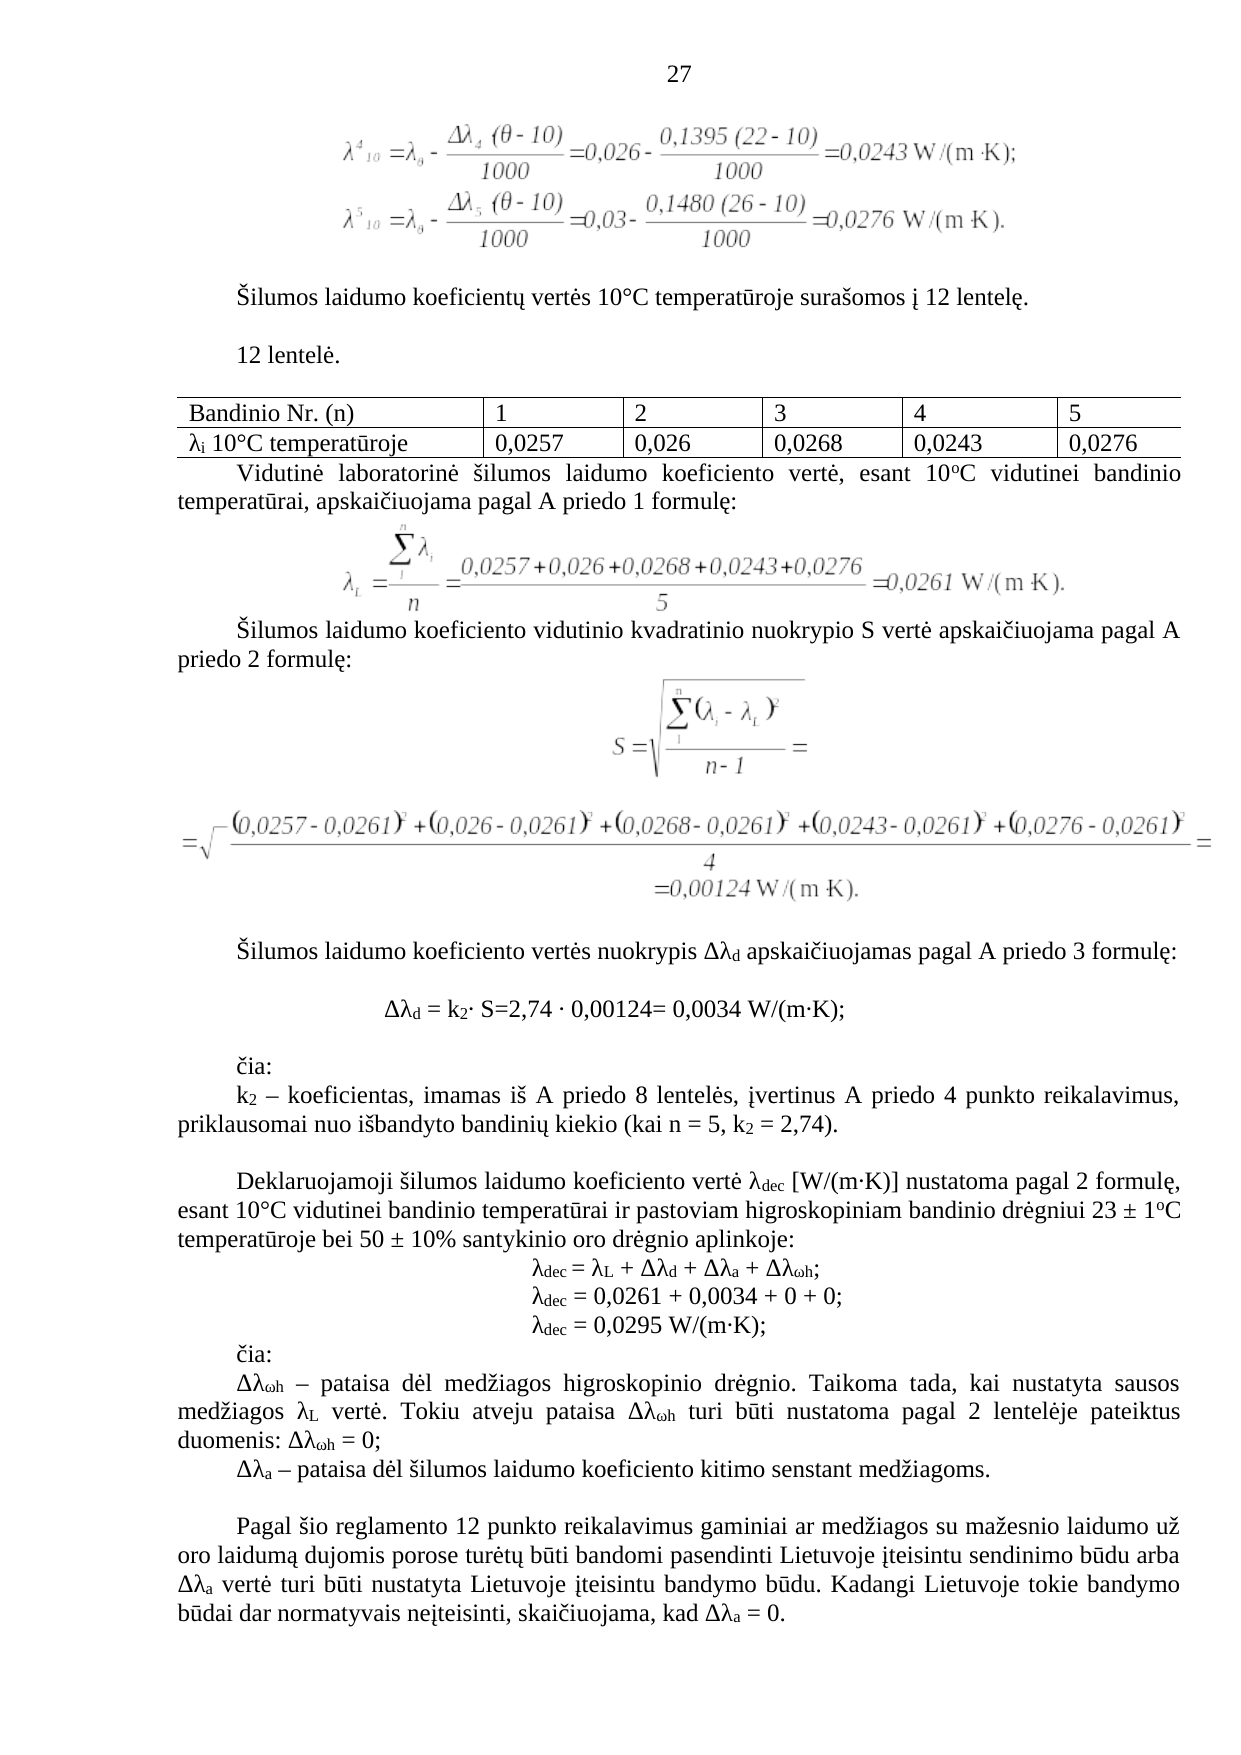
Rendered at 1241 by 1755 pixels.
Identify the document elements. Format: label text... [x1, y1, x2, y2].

table_cell 0,0268 [763, 428, 902, 457]
text 12 lentelė. [177, 340, 1181, 369]
text Deklaruojamoji šilumos laidumo koeficiento vertė λdec [W/(m∙K)] nustatoma pagal 2 formulę, esant 10°C vidutinei bandinio temperatūrai ir pastoviam higroskopiniam bandinio drėgniui 23 ± 1oC temperatūroje bei 50 ± 10% santykinio oro drėgnio aplinkoje: [177, 1166, 1181, 1253]
table_header 1 [484, 398, 623, 427]
table_header 3 [763, 398, 902, 427]
table_header 5 [1058, 398, 1181, 427]
text Šilumos laidumo koeficiento vidutinio kvadratinio nuokrypio S vertė apskaičiuojama pagal A priedo 2 formulę: [177, 616, 1181, 673]
table_header 4 [903, 398, 1057, 427]
text čia: [177, 1051, 1181, 1080]
text Šilumos laidumo koeficiento vertės nuokrypis Δλd apskaičiuojamas pagal A priedo 3 formulę: [177, 936, 1181, 965]
text Vidutinė laboratorinė šilumos laidumo koeficiento vertė, esant 10oC vidutinei bandinio temperatūrai, apskaičiuojama pagal A priedo 1 formulę: [177, 458, 1181, 515]
text Δλωh – pataisa dėl medžiagos higroskopinio drėgnio. Taikoma tada, kai nustatyta sausos medžiagos λL vertė. Tokiu atveju pataisa Δλωh turi būti nustatoma pagal 2 lentelėje pateiktus duomenis: Δλωh = 0; [177, 1368, 1181, 1454]
text Šilumos laidumo koeficientų vertės 10°C temperatūroje surašomos į 12 lentelę. [177, 282, 1181, 311]
table_cell 0,0257 [484, 428, 623, 457]
text Δλa – pataisa dėl šilumos laidumo koeficiento kitimo senstant medžiagoms. [177, 1454, 1181, 1483]
table_cell 0,026 [624, 428, 762, 457]
table_cell 0,0243 [903, 428, 1057, 457]
table_cell λi 10°C temperatūroje [177, 428, 483, 457]
text Δλd = k2∙ S=2,74 ∙ 0,00124= 0,0034 W/(m∙K); [177, 994, 1181, 1023]
table_header Bandinio Nr. (n) [177, 398, 483, 427]
text k2 – koeficientas, imamas iš A priedo 8 lentelės, įvertinus A priedo 4 punkto reikalavimus, priklausomai nuo išbandyto bandinių kiekio (kai n = 5, k2 = 2,74). [177, 1080, 1181, 1138]
text λdec = 0,0295 W/(m∙K); [177, 1310, 1181, 1339]
table_header 2 [624, 398, 762, 427]
table_cell 0,0276 [1058, 428, 1181, 457]
text λdec = λL + Δλd + Δλa + Δλωh; [177, 1253, 1181, 1281]
text čia: [177, 1339, 1181, 1368]
text λdec = 0,0261 + 0,0034 + 0 + 0; [177, 1281, 1181, 1310]
text Pagal šio reglamento 12 punkto reikalavimus gaminiai ar medžiagos su mažesnio laidumo už oro laidumą dujomis porose turėtų būti bandomi pasendinti Lietuvoje įteisintu sendinimo būdu arba Δλa vertė turi būti nustatyta Lietuvoje įteisintu bandymo būdu. Kadangi Lietuvoje tokie bandymo būdai dar normatyvais neįteisinti, skaičiuojama, kad Δλa = 0. [177, 1511, 1181, 1626]
